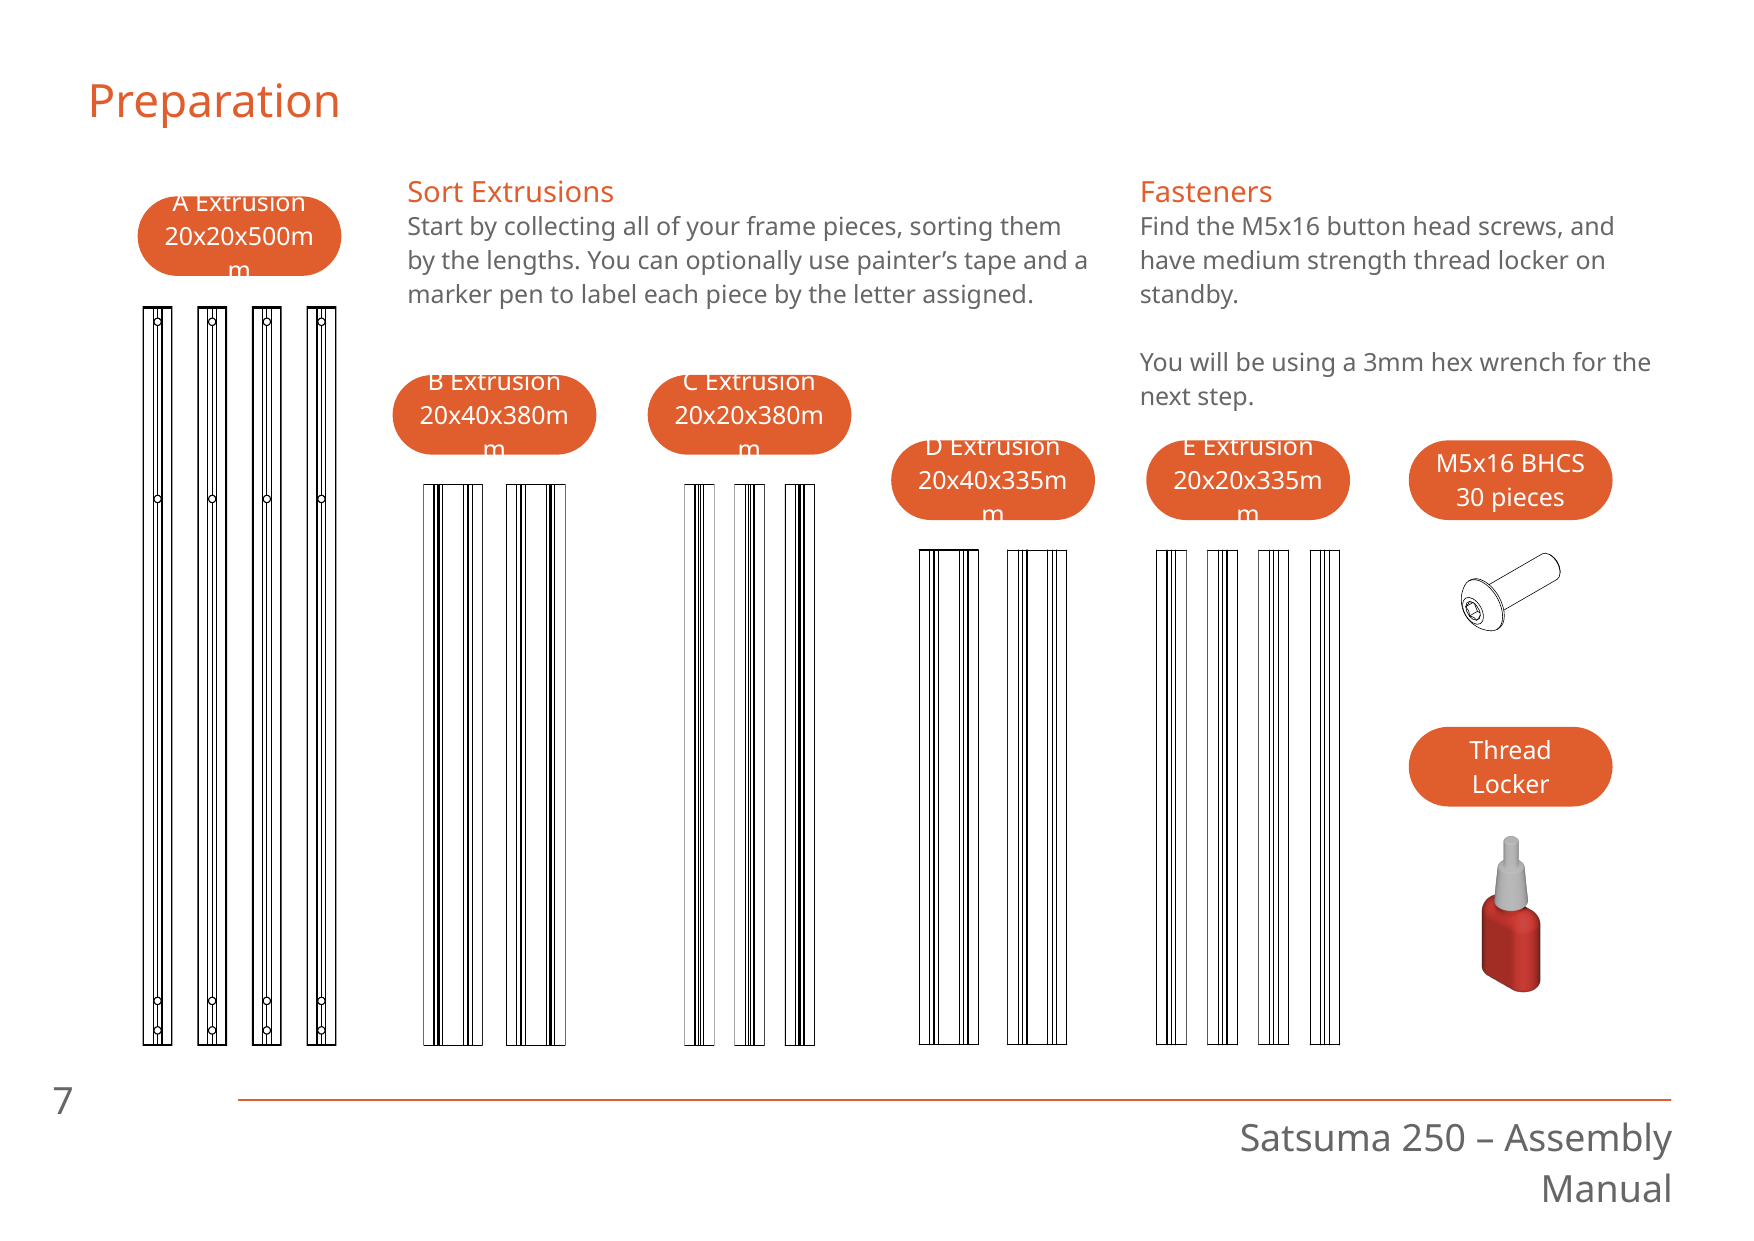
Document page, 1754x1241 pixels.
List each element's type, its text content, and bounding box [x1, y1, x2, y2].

title Preparation [87, 74, 1667, 126]
picture [1460, 552, 1561, 632]
text_box C Extrusion 20x20x380mm [647, 374, 852, 455]
picture [734, 484, 765, 1046]
picture [1007, 549, 1068, 1046]
picture [1480, 835, 1541, 995]
text_box A Extrusion 20x20x500mm [137, 196, 342, 276]
picture [306, 306, 337, 1046]
text_box Find the M5x16 button head screws, and have medium strength thread locker on standby. You will be using a 3mm hex wrench for the next step. [1125, 201, 1688, 328]
picture [1156, 549, 1187, 1046]
text_box E Extrusion 20x20x335mm [1146, 440, 1351, 521]
picture [423, 484, 483, 1046]
text_box [57, 1044, 232, 1157]
text_box Start by collecting all of your frame pieces, sorting them by the lengths. You can optionally use painter’s tape and a marker pen to label each piece by the letter assigned. [392, 201, 1106, 301]
text_box Thread Locker [1408, 726, 1613, 807]
picture [251, 306, 282, 1046]
picture [1207, 549, 1238, 1046]
picture [784, 484, 815, 1046]
text_box Fasteners [1125, 163, 1688, 201]
picture [506, 484, 566, 1046]
picture [142, 306, 173, 1046]
text_box B Extrusion 20x40x380mm [392, 375, 597, 455]
picture [918, 549, 979, 1046]
text_box Sort Extrusions [392, 163, 594, 201]
text_box M5x16 BHCS 30 pieces [1408, 440, 1613, 521]
picture [197, 306, 228, 1046]
picture [684, 484, 715, 1046]
picture [1258, 549, 1289, 1046]
text_box D Extrusion 20x40x335mm [891, 440, 1096, 521]
picture [1309, 549, 1341, 1046]
